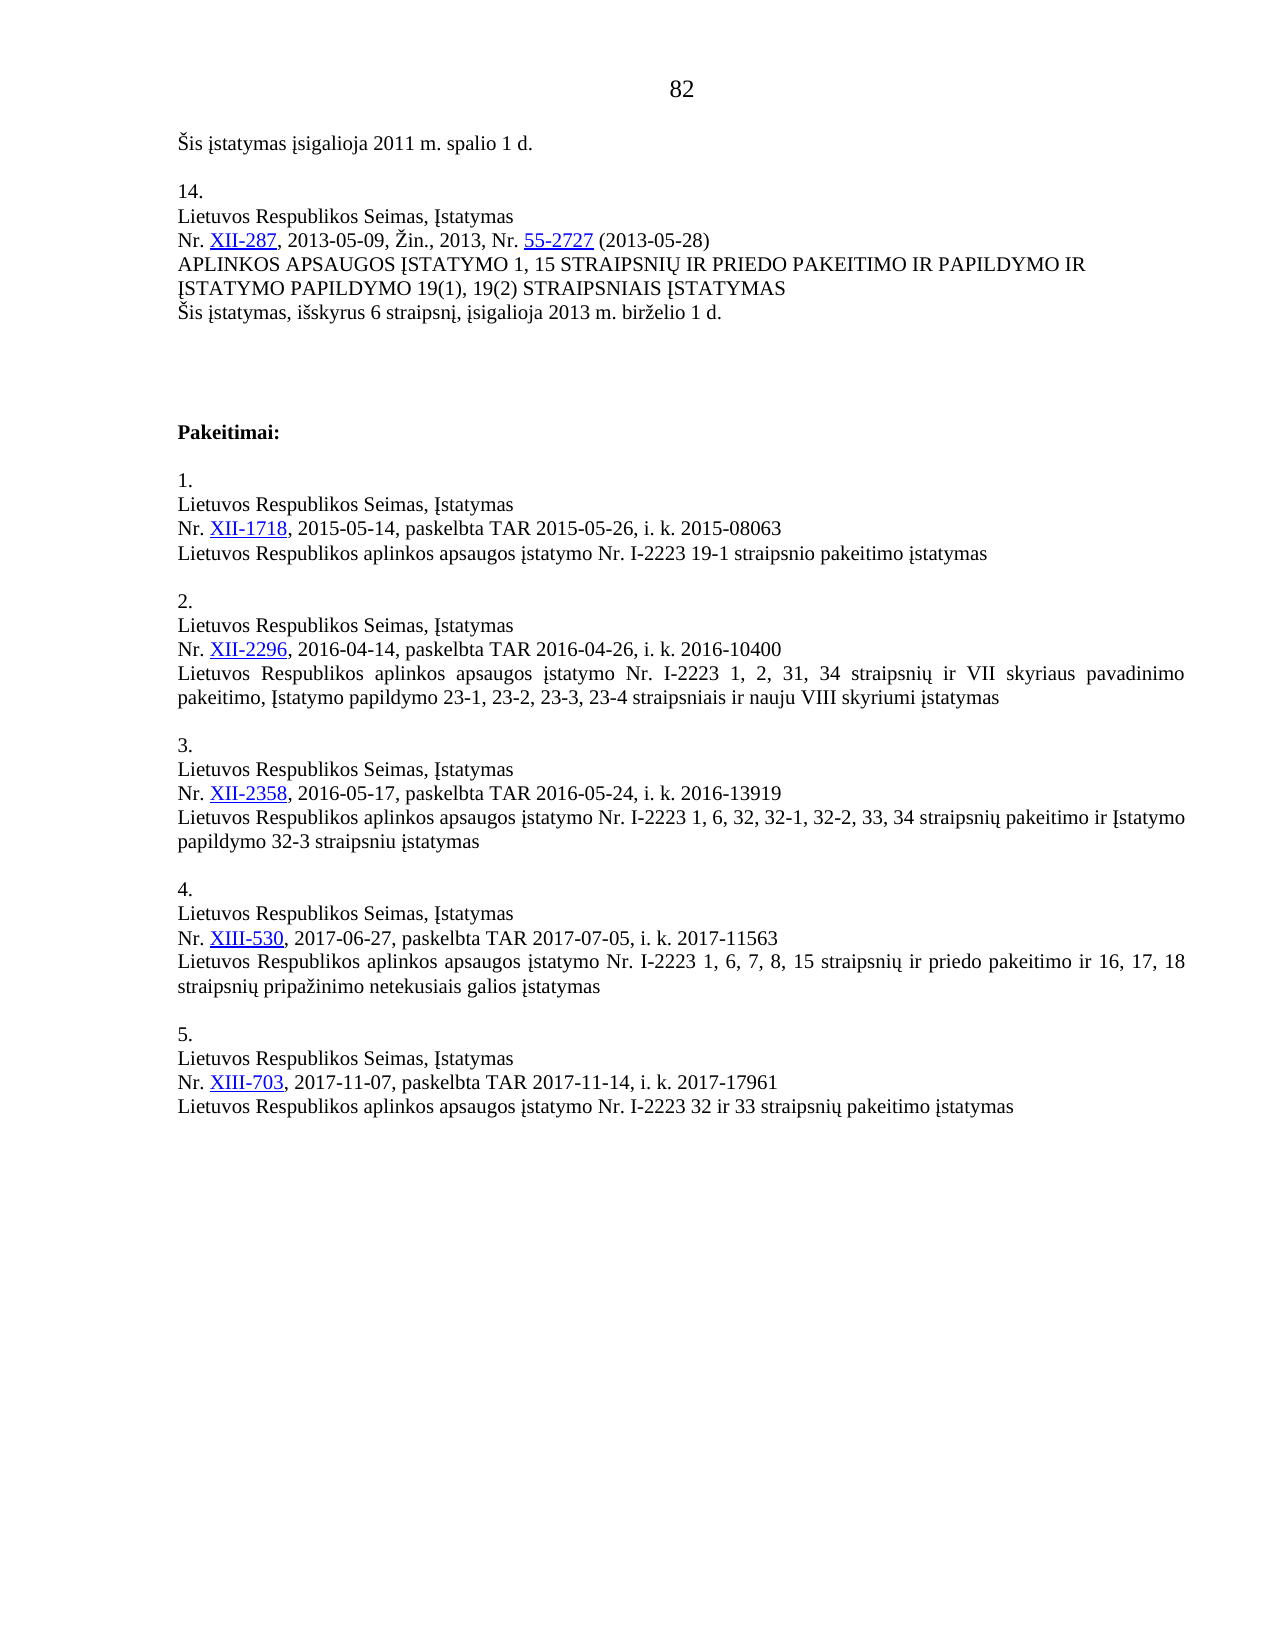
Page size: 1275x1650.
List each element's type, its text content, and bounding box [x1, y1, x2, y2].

text Nr. XII-287, 2013-05-09, Žin., 2013, Nr. 55-2727 (2013-05-28) [177, 228, 1186, 252]
text Lietuvos Respublikos aplinkos apsaugos įstatymo Nr. I-2223 1, 6, 32, 32-1, 32-2, 33, 34 straipsnių pakeitimo ir Įstatymo papildymo 32-3 straipsniu įstatymas [177, 805, 1186, 853]
text 1. [177, 468, 1186, 492]
text Nr. XII-1718, 2015-05-14, paskelbta TAR 2015-05-26, i. k. 2015-08063 [177, 516, 1186, 540]
text Lietuvos Respublikos aplinkos apsaugos įstatymo Nr. I-2223 1, 6, 7, 8, 15 straipsnių ir priedo pakeitimo ir 16, 17, 18 straipsnių pripažinimo netekusiais galios įstatymas [177, 949, 1186, 998]
text 3. [177, 733, 1186, 757]
text 14. [177, 179, 1186, 203]
text Lietuvos Respublikos aplinkos apsaugos įstatymo Nr. I-2223 32 ir 33 straipsnių pakeitimo įstatymas [177, 1094, 1186, 1118]
text APLINKOS APSAUGOS ĮSTATYMO 1, 15 STRAIPSNIŲ IR PRIEDO PAKEITIMO IR PAPILDYMO IR ĮSTATYMO PAPILDYMO 19(1), 19(2) STRAIPSNIAIS ĮSTATYMAS [177, 252, 1186, 300]
text 2. [177, 588, 1186, 613]
text 5. [177, 1022, 1186, 1046]
text Nr. XII-2358, 2016-05-17, paskelbta TAR 2016-05-24, i. k. 2016-13919 [177, 781, 1186, 805]
text Lietuvos Respublikos Seimas, Įstatymas [177, 1046, 1186, 1070]
text Lietuvos Respublikos Seimas, Įstatymas [177, 901, 1186, 925]
text Nr. XII-2296, 2016-04-14, paskelbta TAR 2016-04-26, i. k. 2016-10400 [177, 637, 1186, 661]
text Lietuvos Respublikos aplinkos apsaugos įstatymo Nr. I-2223 1, 2, 31, 34 straipsnių ir VII skyriaus pavadinimo pakeitimo, Įstatymo papildymo 23-1, 23-2, 23-3, 23-4 straipsniais ir nauju VIII skyriumi įstatymas [177, 661, 1186, 709]
text Lietuvos Respublikos aplinkos apsaugos įstatymo Nr. I-2223 19-1 straipsnio pakeitimo įstatymas [177, 540, 1186, 564]
text Nr. XIII-703, 2017-11-07, paskelbta TAR 2017-11-14, i. k. 2017-17961 [177, 1070, 1186, 1094]
text Lietuvos Respublikos Seimas, Įstatymas [177, 203, 1186, 228]
text Nr. XIII-530, 2017-06-27, paskelbta TAR 2017-07-05, i. k. 2017-11563 [177, 925, 1186, 949]
text Šis įstatymas, išskyrus 6 straipsnį, įsigalioja 2013 m. birželio 1 d. [177, 300, 1186, 324]
text 4. [177, 877, 1186, 901]
text Lietuvos Respublikos Seimas, Įstatymas [177, 613, 1186, 637]
text Pakeitimai: [177, 420, 1186, 444]
text Šis įstatymas įsigalioja 2011 m. spalio 1 d. [177, 131, 1186, 155]
text Lietuvos Respublikos Seimas, Įstatymas [177, 492, 1186, 516]
text Lietuvos Respublikos Seimas, Įstatymas [177, 757, 1186, 781]
